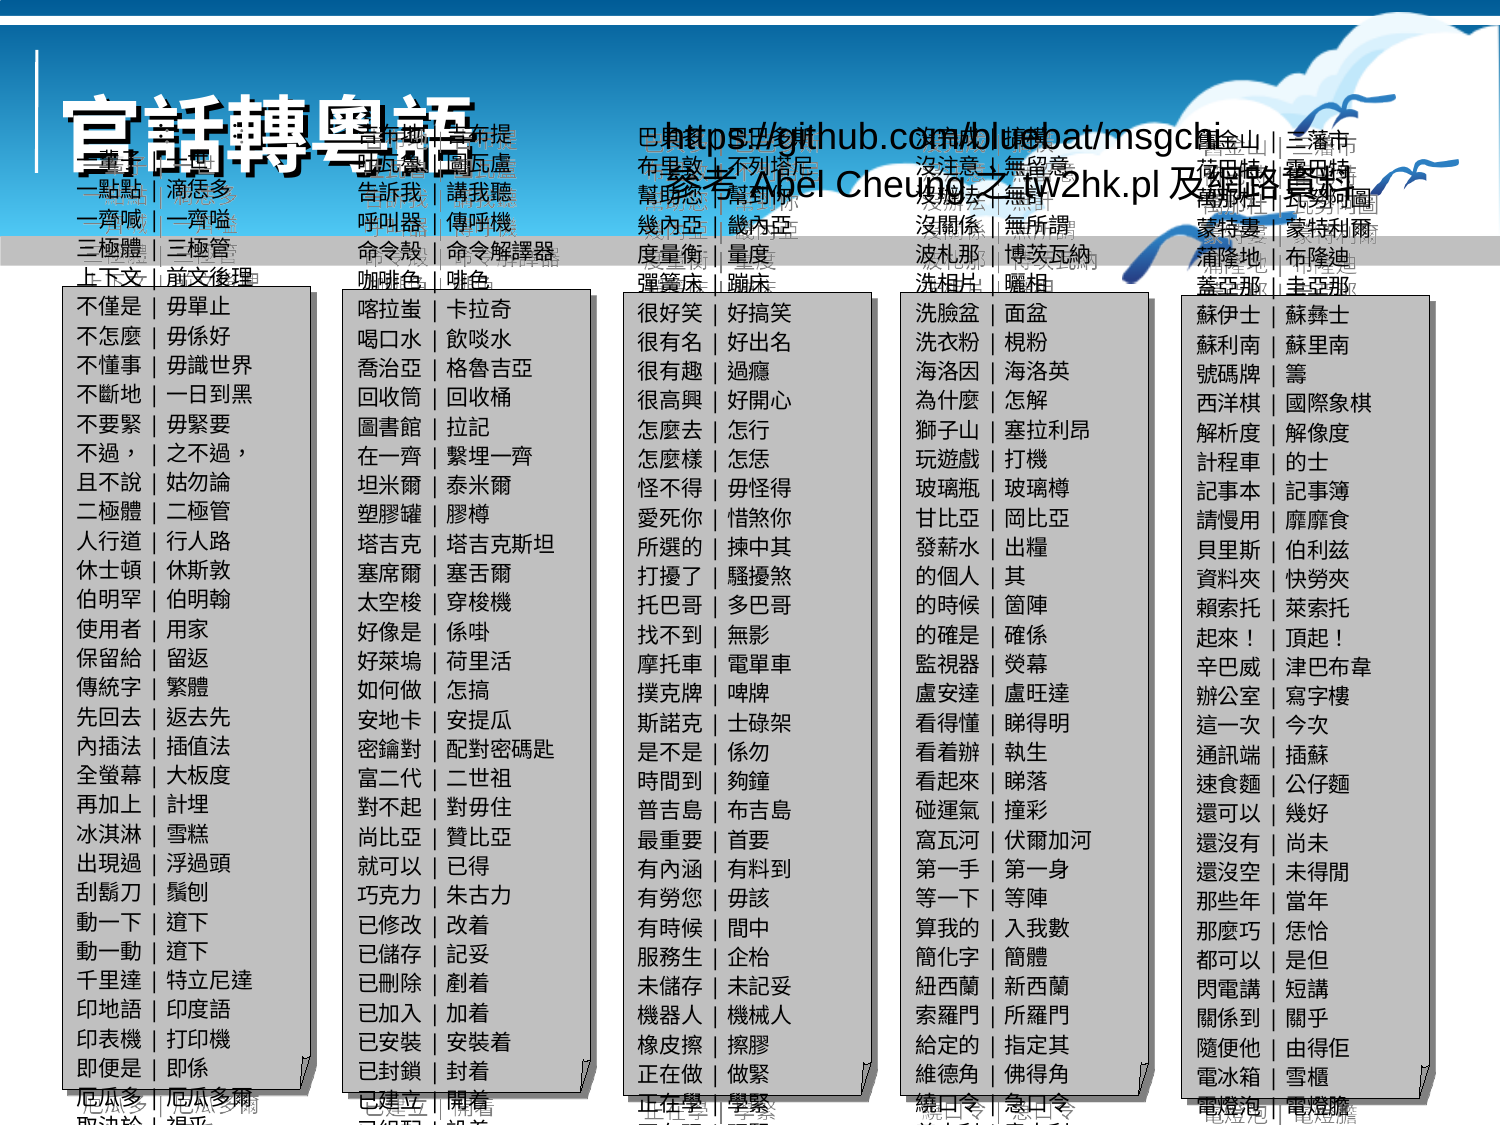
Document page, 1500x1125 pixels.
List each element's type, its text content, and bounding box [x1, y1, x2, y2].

text_box ： ： 一輩子|一世 一點點|滴恁多 一齊喊|一齊嗌 三極體|三極管 上下文|前文後理 不僅是|毋單止 不怎麼|毋係好 不懂事|毋識世界 不斷地|一日到黑 不要緊|毋緊要 不過，|之不過， 且不說|姑勿論 二極體|二極管 人行道|行人路 休士頓|休斯敦 伯明罕|伯明翰 使用者|用家 保留給|留返 傳統字|繁體 先回去|返去先 內插法|插值法 全螢幕|大板度 再加上|計埋 冰淇淋|雪糕 出現過|浮過頭 刮鬍刀|鬚刨 動一下|逳下 動一動|逳下 千里達|特立尼達 印地語|印度語 印表機|打印機 即便是|即係 厄瓜多|厄瓜多爾 取決於|視乎 古柯鹼|可卡因 吃東西|食也 吃火鍋|打邊爐 [62, 286, 311, 1090]
picture [730, 12, 1500, 236]
text_box 巴貝多|巴巴多斯 布里敦|不列塔尼 幫助您|幫到你 幾內亞|畿內亞 度量衡|量度 彈簧床|蹦床 很好笑|好搞笑 很有名|好出名 很有趣|過癮 很高興|好開心 怎麼去|怎行 怎麼樣|怎恁 怪不得|毋怪得 愛死你|惜煞你 所選的|揀中其 打擾了|騷擾煞 托巴哥|多巴哥 找不到|無影 摩托車|電單車 撲克牌|啤牌 斯諾克|士碌架 是不是|係勿 時間到|夠鐘 普吉島|布吉島 最重要|首要 有內涵|有料到 有勞您|毋該 有時候|間中 服務生|企枱 未儲存|未記妥 機器人|機械人 橡皮擦|擦膠 正在做|做緊 正在學|學緊 正在玩|玩緊 正在說|講緊 沒什麼|無麼耶 沒內容|無料到 [623, 292, 872, 1096]
picture [1221, 279, 1234, 284]
picture [993, 220, 1312, 284]
picture [1335, 220, 1346, 236]
text_box https://github.com/bluebat/msgchi 參考Abel Cheung之tw2hk.pl及網路資料 [649, 111, 1406, 220]
picture [1313, 220, 1324, 229]
text_box 沒完成|搞橫 沒注意|無留意 沒辦法|無計 沒關係|無所謂 波札那|博茨瓦納 洗相片|曬相 洗臉盆|面盆 洗衣粉|梘粉 海洛因|海洛英 為什麼|怎解 獅子山|塞拉利昂 玩遊戲|打機 玻璃瓶|玻璃樽 甘比亞|岡比亞 發薪水|出糧 的個人|其 的時候|箇陣 的確是|確係 監視器|熒幕 盧安達|盧旺達 看得懂|睇得明 看着辦|執生 看起來|睇落 碰運氣|撞彩 窩瓦河|伏爾加河 第一手|第一身 等一下|等陣 算我的|入我數 簡化字|簡體 紐西蘭|新西蘭 索羅門|所羅門 給定的|指定其 維德角|佛得角 繞口令|急口令 義大利|意大利 考文垂|高雲地利 聖文森|聖文森特 腳踏車|單車 [900, 292, 1149, 1096]
text_box 舊金山|三藩市 荷巴特|霍巴特 萬那杜|瓦努阿圖 蒙特婁|蒙特利爾 蒲隆地|布隆迪 蓋亞那|圭亞那 蘇伊士|蘇彝士 蘇利南|蘇里南 號碼牌|籌 西洋棋|國際象棋 解析度|解像度 計程車|的士 記事本|記事簿 請慢用|靡靡食 貝里斯|伯利兹 資料夾|快勞夾 賴索托|萊索托 起來！|頂起！ 辛巴威|津巴布韋 辦公室|寫字樓 這一次|今次 通訊端|插蘇 速食麵|公仔麵 還可以|幾好 還沒有|尚未 還沒空|未得閒 那些年|當年 那麼巧|恁恰 都可以|是但 閃電講|短講 關係到|關乎 隨便他|由得佢 電冰箱|雪櫃 電燈泡|電燈膽 馬拉威|馬拉維 馬鈴薯|薯仔 高品質|高質 ： ： [1181, 295, 1430, 1099]
picture [1348, 220, 1360, 236]
picture [730, 220, 991, 236]
picture [1354, 225, 1360, 236]
picture [1323, 220, 1334, 236]
text_box 吉布地|吉布提 吐瓦魯|圖瓦盧 告訴我|講我聽 呼叫器|傳呼機 命令殼|命令解譯器 咖啡色|啡色 喀拉蚩|卡拉奇 喝口水|飲啖水 喬治亞|格魯吉亞 回收筒|回收桶 圖書館|拉記 在一齊|繫埋一齊 坦米爾|泰米爾 塑膠罐|膠樽 塔吉克|塔吉克斯坦 塞席爾|塞舌爾 太空梭|穿梭機 好像是|係啩 好萊塢|荷里活 如何做|怎搞 安地卡|安提瓜 密鑰對|配對密碼匙 富二代|二世祖 對不起|對毋住 尚比亞|贊比亞 就可以|已得 巧克力|朱古力 已修改|改着 已儲存|記妥 已刪除|剷着 已加入|加着 已安裝|安裝着 已封鎖|封着 已建立|開着 已組配|設着 已選取|揀着 已選的|揀中其 已關閉|閂着 [342, 289, 591, 1093]
picture [1362, 225, 1368, 236]
picture [774, 220, 787, 232]
picture [1313, 230, 1324, 236]
title 官話轉粵語 [59, 70, 1465, 194]
picture [1223, 220, 1234, 229]
picture [752, 221, 758, 228]
